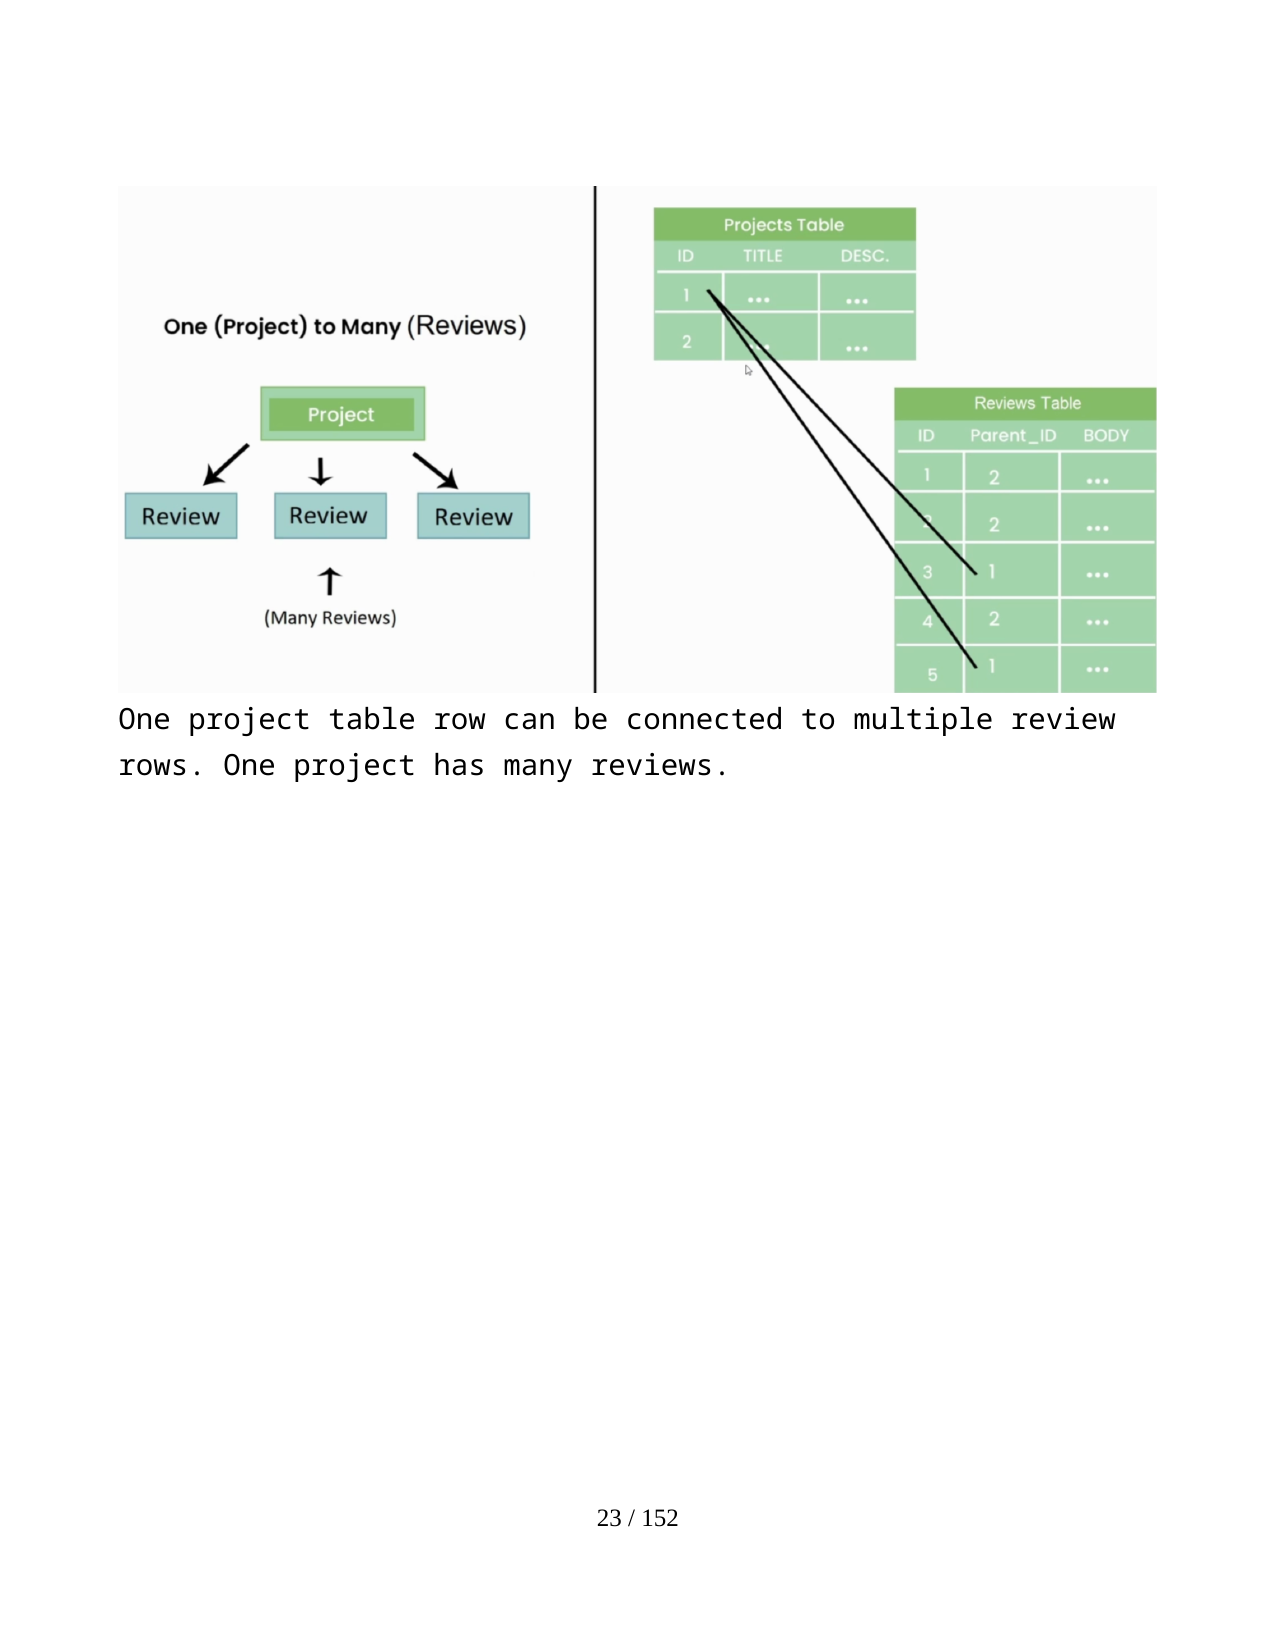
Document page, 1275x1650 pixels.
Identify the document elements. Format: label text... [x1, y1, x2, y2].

text [118, 178, 1157, 186]
text One project table row can be connected to multiple review rows. One project has many reviews. [118, 693, 1157, 783]
picture [118, 186, 1157, 693]
